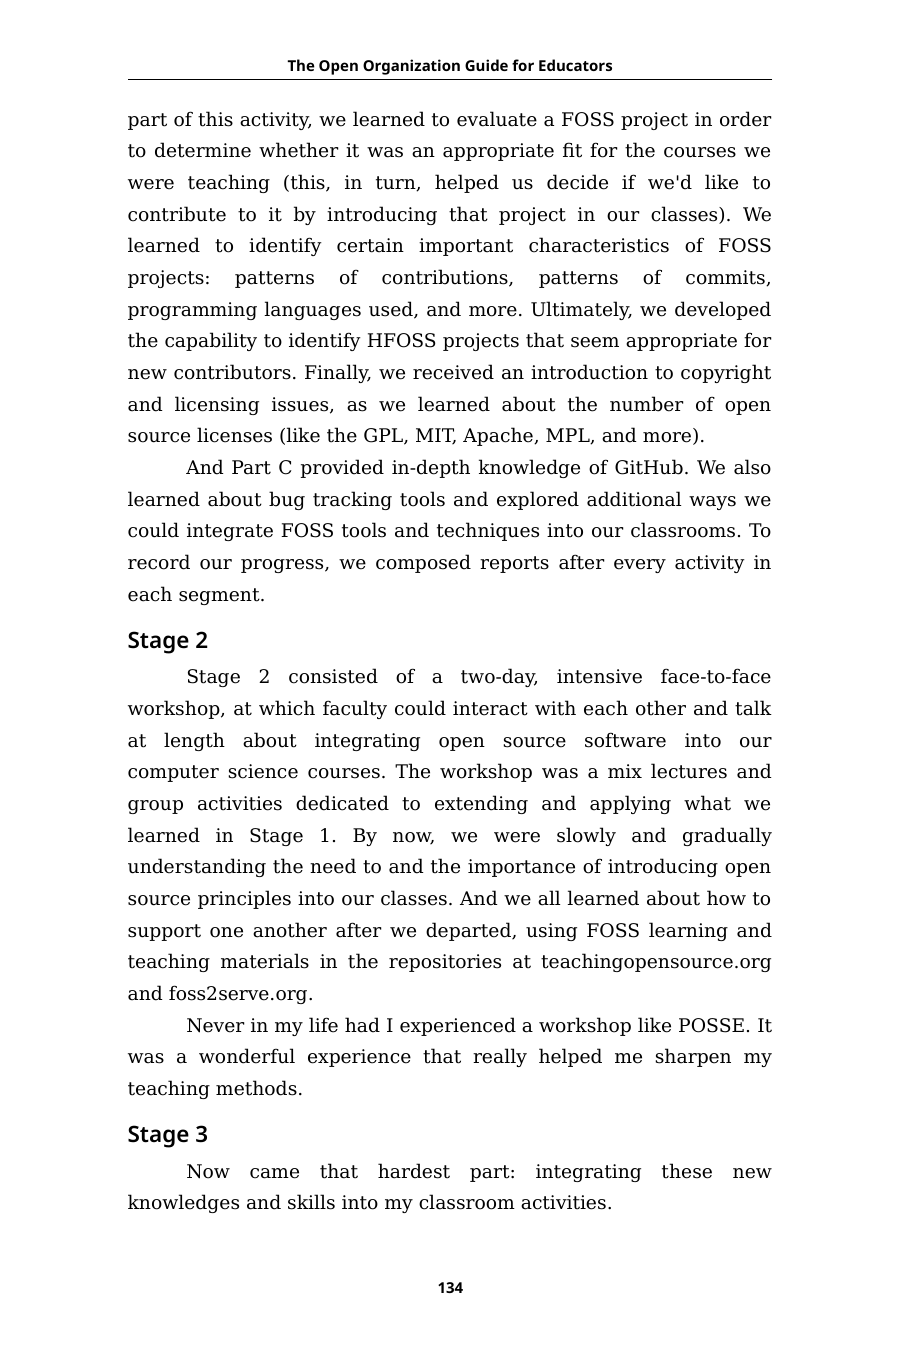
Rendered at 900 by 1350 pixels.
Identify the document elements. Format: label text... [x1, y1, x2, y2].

text part of this activity, we learned to evaluate a FOSS project in order to determine whether it was an appropriate fit for the courses we were teaching (this, in turn, helped us decide if we'd like to contribute to it by introducing that project in our classes). We learned to identify certain important characteristics of FOSS projects: patterns of contributions, patterns of commits, programming languages used, and more. Ultimately, we developed the capability to identify HFOSS projects that seem appropriate for new contributors. Finally, we received an introduction to copyright and licensing issues, as we learned about the number of open source licenses (like the GPL, MIT, Apache, MPL, and more). [127, 109, 772, 447]
text And Part C provided in-depth knowledge of GitHub. We also learned about bug tracking tools and explored additional ways we could integrate FOSS tools and techniques into our classrooms. To record our progress, we composed reports after every activity in each segment. [127, 457, 772, 606]
text Stage 2 consisted of a two-day, intensive face-to-face workshop, at which faculty could interact with each other and talk at length about integrating open source software into our computer science courses. The workshop was a mix lectures and group activities dedicated to extending and applying what we learned in Stage 1. By now, we were slowly and gradually understanding the need to and the importance of introducing open source principles into our classes. And we all learned about how to support one another after we departed, using FOSS learning and teaching materials in the repositories at teachingopensource.org and foss2serve.org. [127, 666, 772, 1005]
subtitle Stage 3 [127, 1122, 772, 1148]
subtitle Stage 2 [127, 628, 772, 654]
text Never in my life had I experienced a workshop like POSSE. It was a wonderful experience that really helped me sharpen my teaching methods. [127, 1015, 772, 1100]
text Now came that hardest part: integrating these new knowledges and skills into my classroom activities. [127, 1161, 772, 1214]
